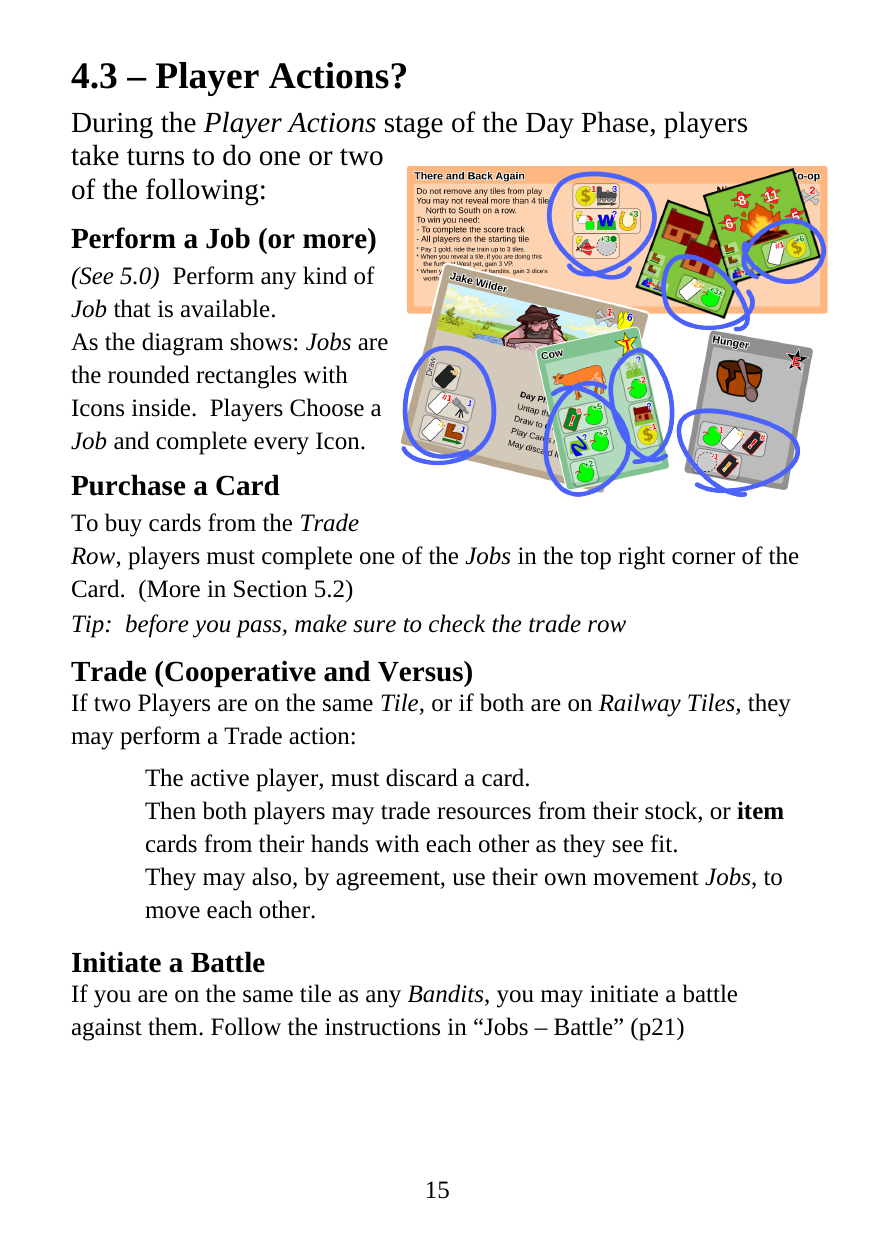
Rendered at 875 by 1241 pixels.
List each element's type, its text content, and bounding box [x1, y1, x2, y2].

text Tip: before you pass, make sure to check the trade row [71, 609, 803, 638]
text If two Players are on the same Tile, or if both are on Railway Tiles, they may perform a Trade action: [71, 688, 803, 750]
text To buy cards from the Trade Row, players must complete one of the Jobs in the top right corner of the Card. (More in Section 5.2) [71, 508, 803, 602]
subtitle Initiate a Battle [71, 945, 803, 979]
text The active player, must discard a card. Then both players may trade resources from their stock, or item cards from their hands with each other as they see fit. They may also, by agreement, use their own movement Jobs, to move each other. [145, 763, 803, 923]
subtitle Trade (Cooperative and Versus) [71, 654, 803, 687]
text (See 5.0) Perform any kind of Job that is available. [71, 261, 396, 323]
subtitle Perform a Job (or more) [71, 221, 396, 254]
picture [396, 146, 840, 509]
subtitle 4.3 – Player Actions? [71, 53, 803, 96]
subtitle Purchase a Card [71, 468, 396, 501]
text If you are on the same tile as any Bandits, you may initiate a battle against them. Follow the instructions in “Jobs – Battle” (p21) [71, 979, 803, 1041]
text As the diagram shows: Jobs are the rounded rectangles with Icons inside. Players Choose a Job and complete every Icon. [71, 327, 396, 455]
subtitle During the Player Actions stage of the Day Phase, players take turns to do one or two of the following: [71, 105, 803, 206]
